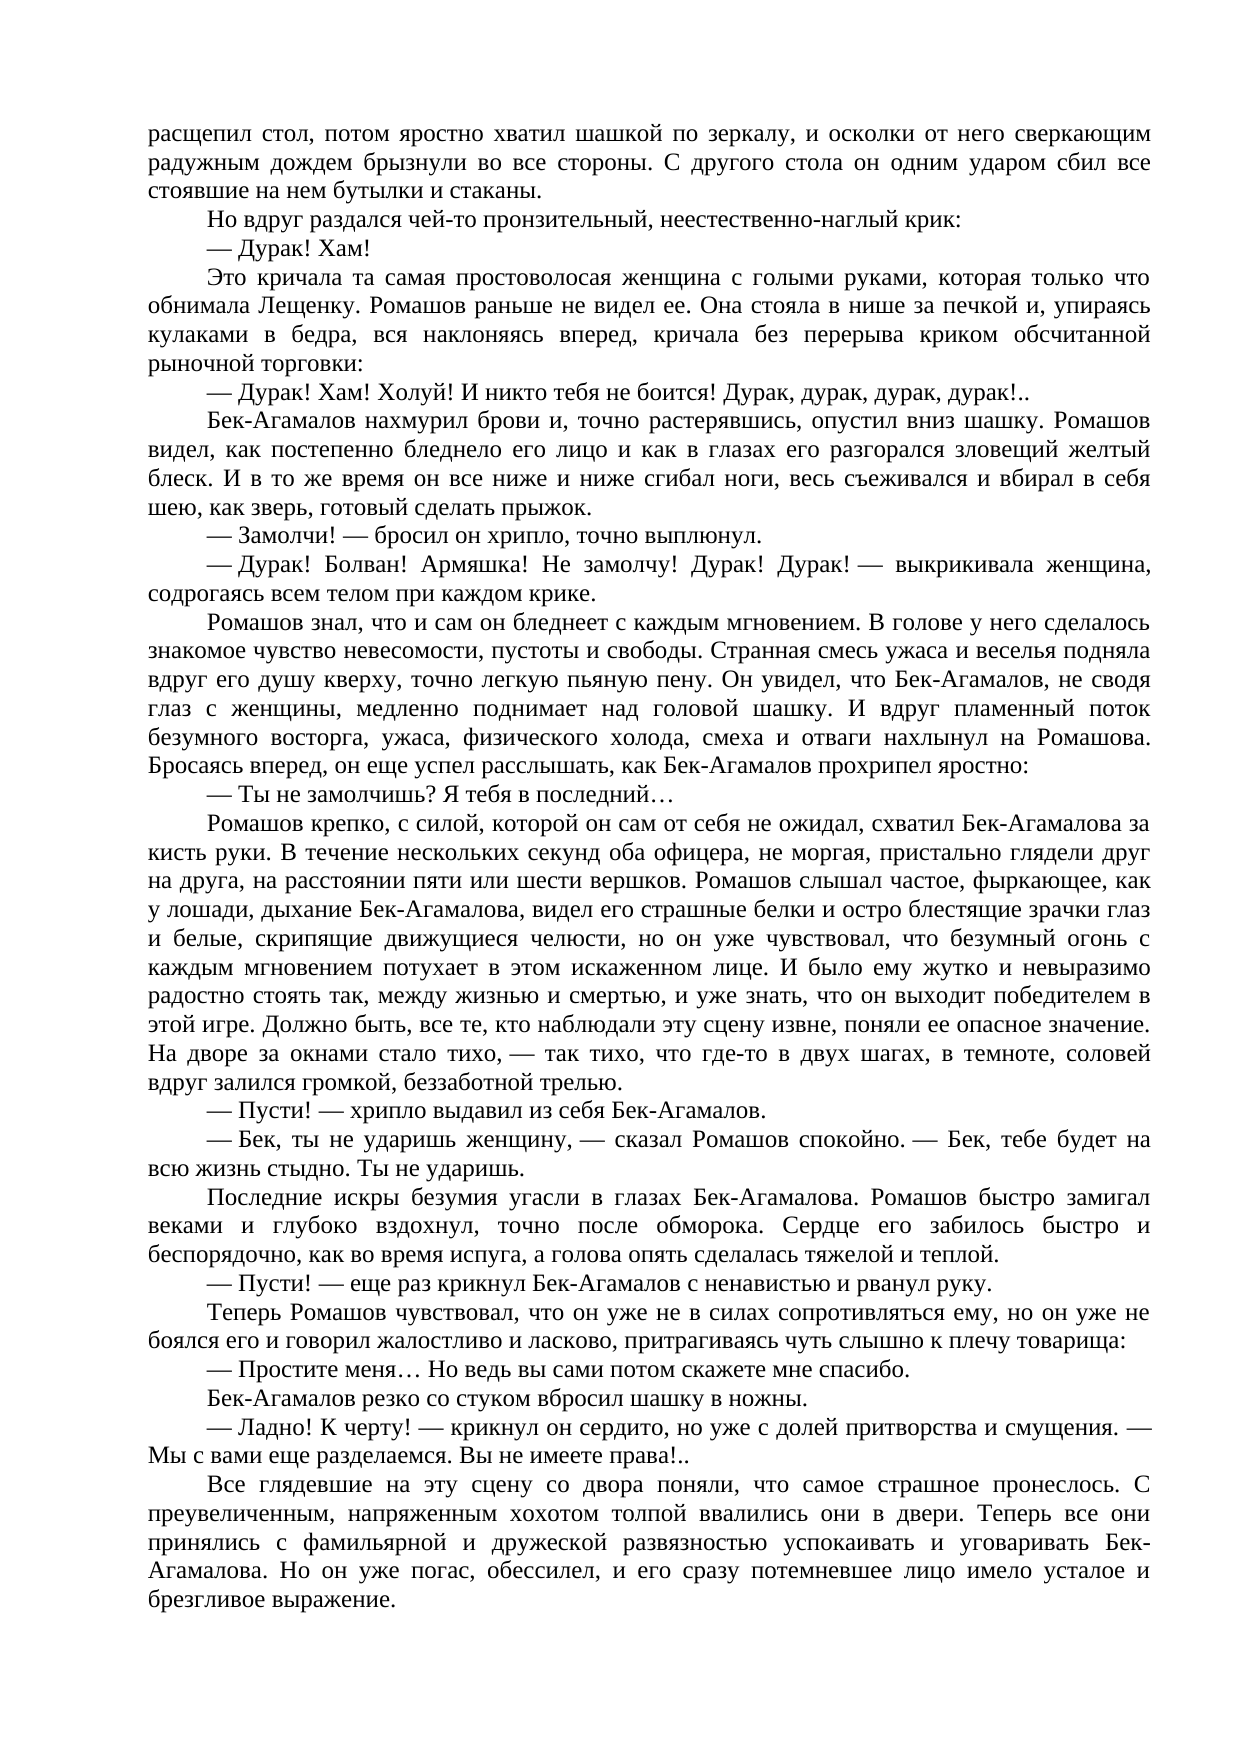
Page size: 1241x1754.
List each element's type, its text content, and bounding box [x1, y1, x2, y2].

text Последние искры безумия угасли в глазах Бек-Агамалова. Ромашов быстро замигал веками и глубоко вздохнул, точно после обморока. Сердце его забилось быстро и беспорядочно, как во время испуга, а голова опять сделалась тяжелой и теплой. [148, 1182, 1152, 1268]
text — Дурак! Хам! [148, 233, 1152, 262]
text Но вдруг раздался чей-то пронзительный, неестественно-наглый крик: [148, 204, 1152, 233]
text Теперь Ромашов чувствовал, что он уже не в силах сопротивляться ему, но он уже не боялся его и говорил жалостливо и ласково, притрагиваясь чуть слышно к плечу товарища: [148, 1297, 1152, 1354]
text Бек-Агамалов нахмурил брови и, точно растерявшись, опустил вниз шашку. Ромашов видел, как постепенно бледнело его лицо и как в глазах его разгорался зловещий желтый блеск. И в то же время он все ниже и ниже сгибал ноги, весь съеживался и вбирал в себя шею, как зверь, готовый сделать прыжок. [148, 406, 1152, 521]
text Все глядевшие на эту сцену со двора поняли, что самое страшное пронеслось. С преувеличенным, напряженным хохотом толпой ввалились они в двери. Теперь все они принялись с фамильярной и дружеской развязностью успокаивать и уговаривать Бек-Агамалова. Но он уже погас, обессилел, и его сразу потемневшее лицо имело усталое и брезгливое выражение. [148, 1469, 1152, 1613]
text — Пусти! — хрипло выдавил из себя Бек-Агамалов. [148, 1096, 1152, 1124]
text — Ты не замолчишь? Я тебя в последний… [148, 779, 1152, 808]
text — Бек, ты не ударишь женщину, — сказал Ромашов спокойно. — Бек, тебе будет на всю жизнь стыдно. Ты не ударишь. [148, 1124, 1152, 1182]
text — Ладно! К черту! — крикнул он сердито, но уже с долей притворства и смущения. — Мы с вами еще разделаемся. Вы не имеете права!.. [148, 1412, 1152, 1469]
text — Замолчи! — бросил он хрипло, точно выплюнул. [148, 521, 1152, 549]
text — Пусти! — еще раз крикнул Бек-Агамалов с ненавистью и рванул руку. [148, 1268, 1152, 1297]
text Бек-Агамалов резко со стуком вбросил шашку в ножны. [148, 1383, 1152, 1412]
text — Простите меня… Но ведь вы сами потом скажете мне спасибо. [148, 1354, 1152, 1383]
text расщепил стол, потом яростно хватил шашкой по зеркалу, и осколки от него сверкающим радужным дождем брызнули во все стороны. С другого стола он одним ударом сбил все стоявшие на нем бутылки и стаканы. [148, 118, 1152, 204]
text — Дурак! Болван! Армяшка! Не замолчу! Дурак! Дурак! — выкрикивала женщина, содрогаясь всем телом при каждом крике. [148, 549, 1152, 607]
text Ромашов крепко, с силой, которой он сам от себя не ожидал, схватил Бек-Агамалова за кисть руки. В течение нескольких секунд оба офицера, не моргая, пристально глядели друг на друга, на расстоянии пяти или шести вершков. Ромашов слышал частое, фыркающее, как у лошади, дыхание Бек-Агамалова, видел его страшные белки и остро блестящие зрачки глаз и белые, скрипящие движущиеся челюсти, но он уже чувствовал, что безумный огонь с каждым мгновением потухает в этом искаженном лице. И было ему жутко и невыразимо радостно стоять так, между жизнью и смертью, и уже знать, что он выходит победителем в этой игре. Должно быть, все те, кто наблюдали эту сцену извне, поняли ее опасное значение. На дворе за окнами стало тихо, — так тихо, что где-то в двух шагах, в темноте, соловей вдруг залился громкой, беззаботной трелью. [148, 808, 1152, 1096]
text Это кричала та самая простоволосая женщина с голыми руками, которая только что обнимала Лещенку. Ромашов раньше не видел ее. Она стояла в нише за печкой и, упираясь кулаками в бедра, вся наклоняясь вперед, кричала без перерыва криком обсчитанной рыночной торговки: [148, 262, 1152, 377]
text Ромашов знал, что и сам он бледнеет с каждым мгновением. В голове у него сделалось знакомое чувство невесомости, пустоты и свободы. Странная смесь ужаса и веселья подняла вдруг его душу кверху, точно легкую пьяную пену. Он увидел, что Бек-Агамалов, не сводя глаз с женщины, медленно поднимает над головой шашку. И вдруг пламенный поток безумного восторга, ужаса, физического холода, смеха и отваги нахлынул на Ромашова. Бросаясь вперед, он еще успел расслышать, как Бек-Агамалов прохрипел яростно: [148, 607, 1152, 779]
text — Дурак! Хам! Холуй! И никто тебя не боится! Дурак, дурак, дурак, дурак!.. [148, 377, 1152, 406]
